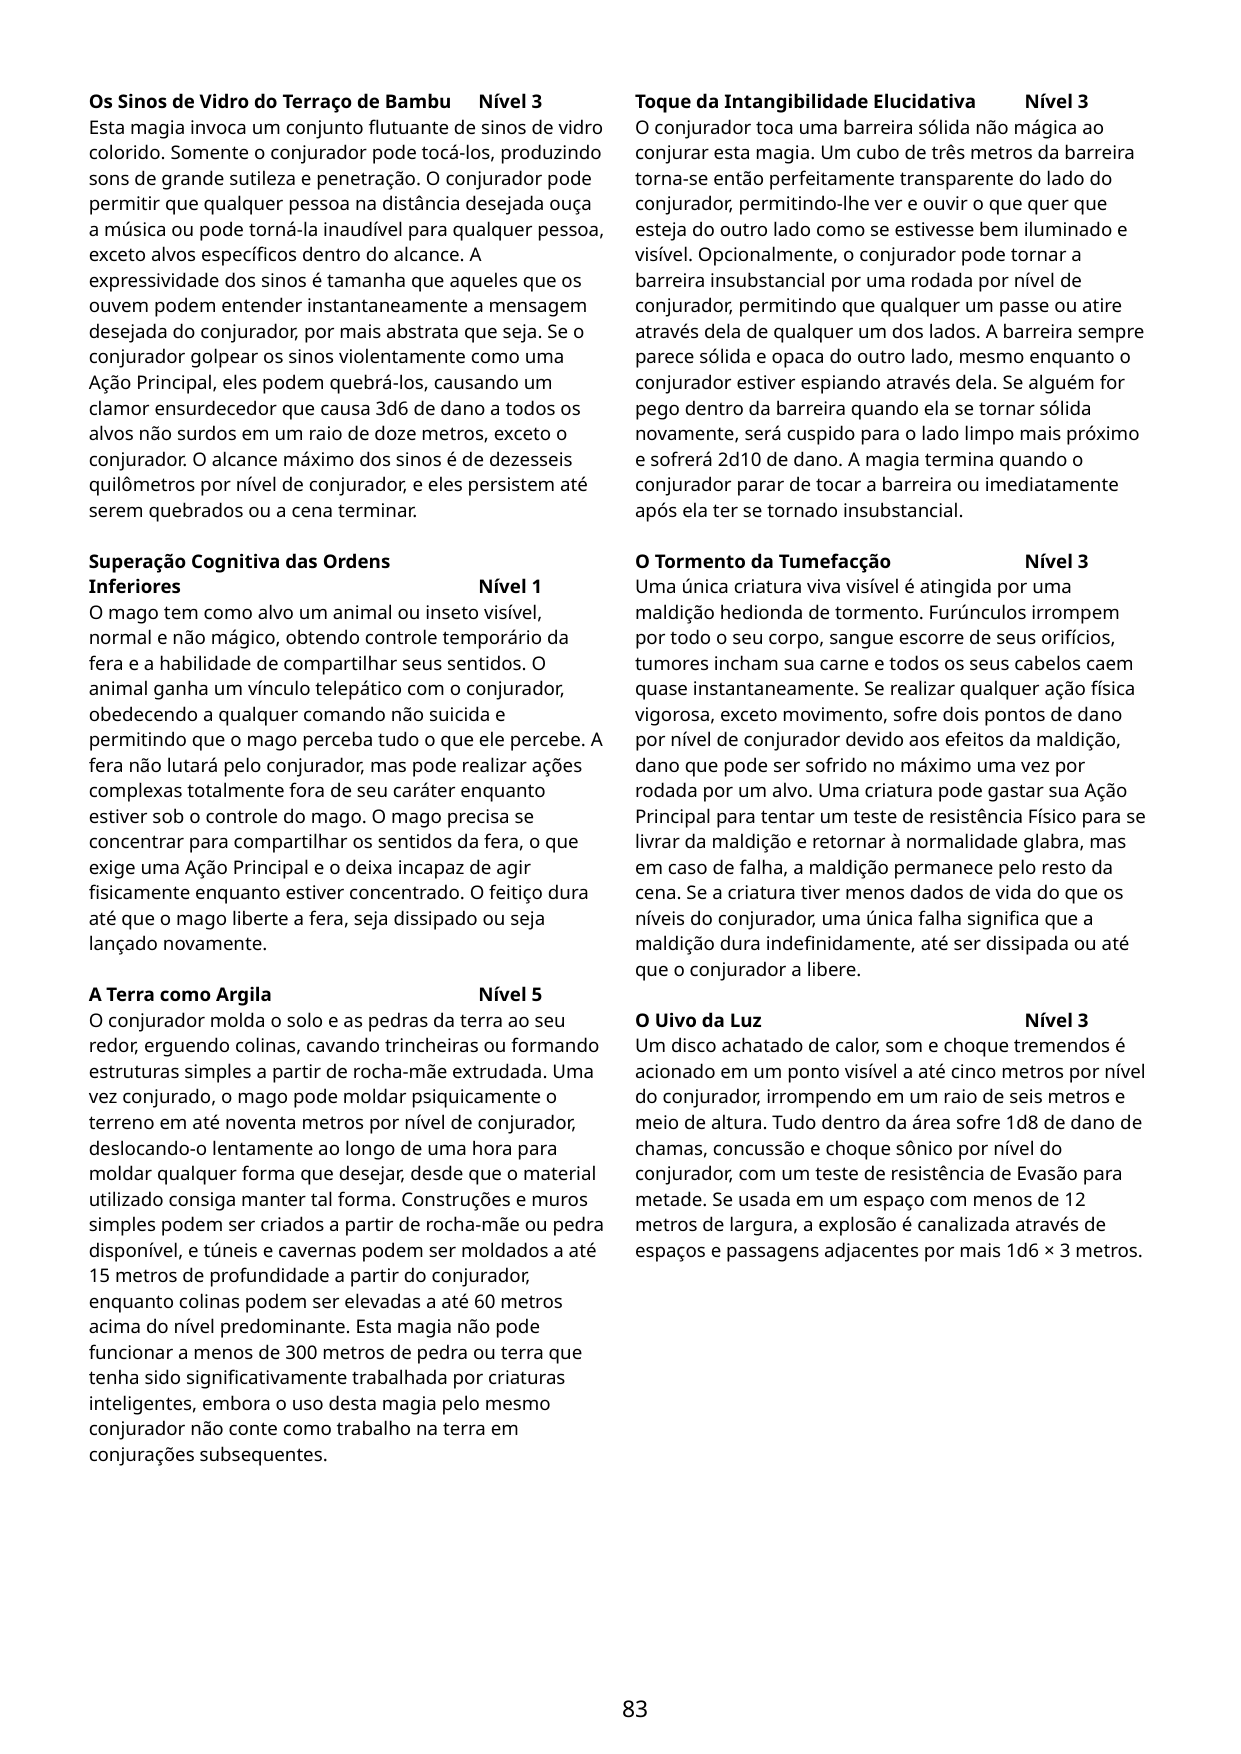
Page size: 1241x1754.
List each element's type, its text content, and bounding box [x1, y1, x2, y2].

table_header Nível 1 [478, 548, 605, 599]
table_header O Tormento da Tumefacção [635, 548, 1013, 573]
table_header [467, 89, 478, 114]
table_header Nível 3 [478, 89, 605, 114]
table_header [1013, 89, 1024, 114]
table_header Nível 5 [478, 982, 605, 1007]
table_header [467, 982, 478, 1007]
table_header [467, 548, 478, 599]
table_cell Uma única criatura viva visível é atingida por uma maldição hedionda de tormento. Furúnculos irrompem por todo o seu corpo, sangue escorre de seus orifícios, tumores incham sua carne e todos os seus cabelos caem quase instantaneamente. Se realizar qualquer ação física vigorosa, exceto movimento, sofre dois pontos de dano por nível de conjurador devido aos efeitos da maldição, dano que pode ser sofrido no máximo uma vez por rodada por um alvo. Uma criatura pode gastar sua Ação Principal para tentar um teste de resistência Físico para se livrar da maldição e retornar à normalidade glabra, mas em caso de falha, a maldição permanece pelo resto da cena. Se a criatura tiver menos dados de vida do que os níveis do conjurador, uma única falha significa que a maldição dura indefinidamente, até ser dissipada ou até que o conjurador a libere. [635, 574, 1152, 982]
table_header Toque da Intangibilidade Elucidativa [635, 89, 1013, 114]
table_header Nível 3 [1024, 1007, 1152, 1033]
table_header Os Sinos de Vidro do Terraço de Bambu [89, 89, 467, 114]
table_header [1013, 1007, 1024, 1033]
table_header Superação Cognitiva das Ordens Inferiores [89, 548, 467, 599]
table_cell O conjurador molda o solo e as pedras da terra ao seu redor, erguendo colinas, cavando trincheiras ou formando estruturas simples a partir de rocha-mãe extrudada. Uma vez conjurado, o mago pode moldar psiquicamente o terreno em até noventa metros por nível de conjurador, deslocando-o lentamente ao longo de uma hora para moldar qualquer forma que desejar, desde que o material utilizado consiga manter tal forma. Construções e muros simples podem ser criados a partir de rocha-mãe ou pedra disponível, e túneis e cavernas podem ser moldados a até 15 metros de profundidade a partir do conjurador, enquanto colinas podem ser elevadas a até 60 metros acima do nível predominante. Esta magia não pode funcionar a menos de 300 metros de pedra ou terra que tenha sido significativamente trabalhada por criaturas inteligentes, embora o uso desta magia pelo mesmo conjurador não conte como trabalho na terra em conjurações subsequentes. [89, 1007, 605, 1467]
table_header O Uivo da Luz [635, 1007, 1013, 1033]
table_header Nível 3 [1024, 89, 1152, 114]
table_header A Terra como Argila [89, 982, 467, 1007]
table_header [1013, 548, 1024, 573]
table_cell Esta magia invoca um conjunto flutuante de sinos de vidro colorido. Somente o conjurador pode tocá-los, produzindo sons de grande sutileza e penetração. O conjurador pode permitir que qualquer pessoa na distância desejada ouça a música ou pode torná-la inaudível para qualquer pessoa, exceto alvos específicos dentro do alcance. A expressividade dos sinos é tamanha que aqueles que os ouvem podem entender instantaneamente a mensagem desejada do conjurador, por mais abstrata que seja. Se o conjurador golpear os sinos violentamente como uma Ação Principal, eles podem quebrá-los, causando um clamor ensurdecedor que causa 3d6 de dano a todos os alvos não surdos em um raio de doze metros, exceto o conjurador. O alcance máximo dos sinos é de dezesseis quilômetros por nível de conjurador, e eles persistem até serem quebrados ou a cena terminar. [89, 114, 605, 522]
table_cell O mago tem como alvo um animal ou inseto visível, normal e não mágico, obtendo controle temporário da fera e a habilidade de compartilhar seus sentidos. O animal ganha um vínculo telepático com o conjurador, obedecendo a qualquer comando não suicida e permitindo que o mago perceba tudo o que ele percebe. A fera não lutará pelo conjurador, mas pode realizar ações complexas totalmente fora de seu caráter enquanto estiver sob o controle do mago. O mago precisa se concentrar para compartilhar os sentidos da fera, o que exige uma Ação Principal e o deixa incapaz de agir fisicamente enquanto estiver concentrado. O feitiço dura até que o mago liberte a fera, seja dissipado ou seja lançado novamente. [89, 599, 605, 956]
table_header Nível 3 [1024, 548, 1152, 573]
table_cell O conjurador toca uma barreira sólida não mágica ao conjurar esta magia. Um cubo de três metros da barreira torna-se então perfeitamente transparente do lado do conjurador, permitindo-lhe ver e ouvir o que quer que esteja do outro lado como se estivesse bem iluminado e visível. Opcionalmente, o conjurador pode tornar a barreira insubstancial por uma rodada por nível de conjurador, permitindo que qualquer um passe ou atire através dela de qualquer um dos lados. A barreira sempre parece sólida e opaca do outro lado, mesmo enquanto o conjurador estiver espiando através dela. Se alguém for pego dentro da barreira quando ela se tornar sólida novamente, será cuspido para o lado limpo mais próximo e sofrerá 2d10 de dano. A magia termina quando o conjurador parar de tocar a barreira ou imediatamente após ela ter se tornado insubstancial. [635, 114, 1152, 522]
table_cell Um disco achatado de calor, som e choque tremendos é acionado em um ponto visível a até cinco metros por nível do conjurador, irrompendo em um raio de seis metros e meio de altura. Tudo dentro da área sofre 1d8 de dano de chamas, concussão e choque sônico por nível do conjurador, com um teste de resistência de Evasão para metade. Se usada em um espaço com menos de 12 metros de largura, a explosão é canalizada através de espaços e passagens adjacentes por mais 1d6 × 3 metros. [635, 1033, 1152, 1262]
